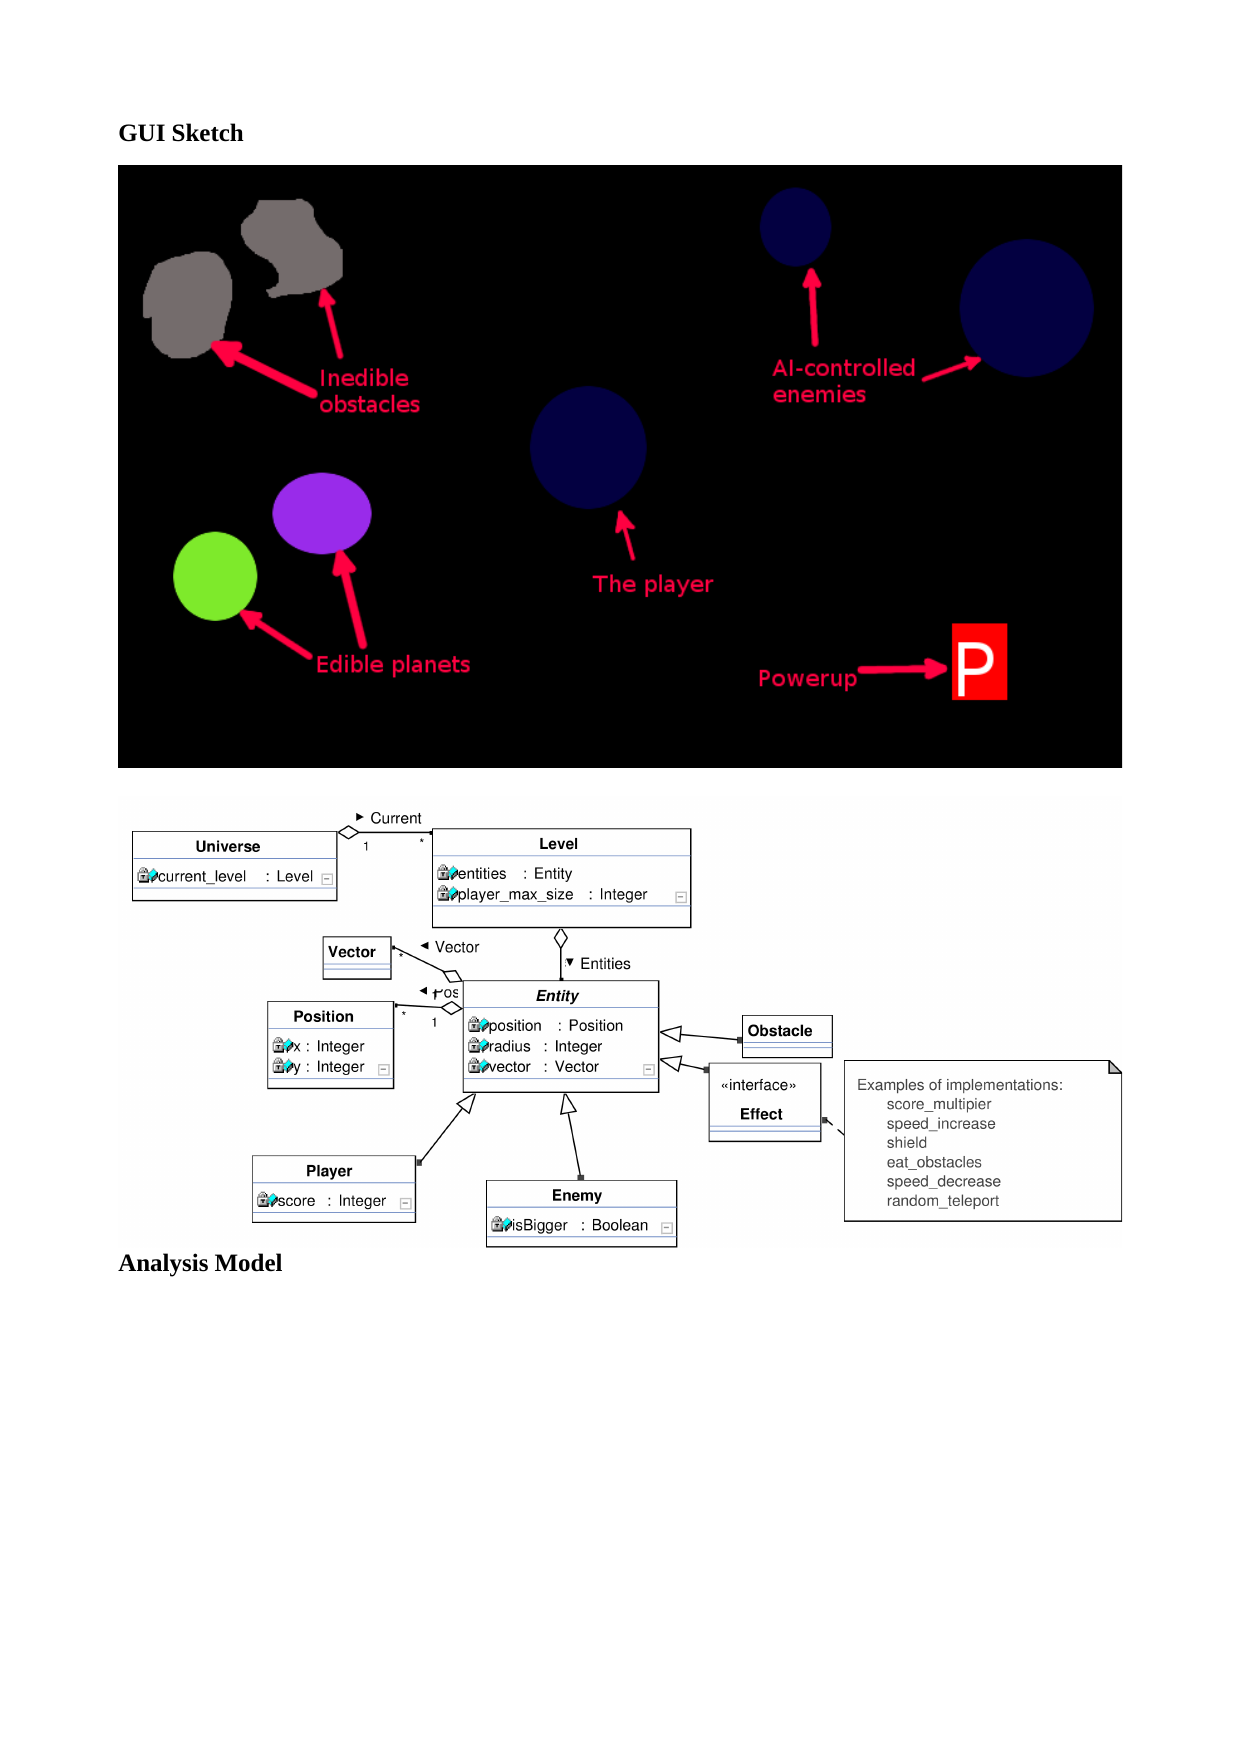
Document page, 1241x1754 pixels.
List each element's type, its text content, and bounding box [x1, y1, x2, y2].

text Analysis Model [118, 1248, 1122, 1277]
text GUI Sketch [118, 118, 1122, 147]
picture [118, 165, 1123, 768]
picture [118, 796, 1123, 1248]
